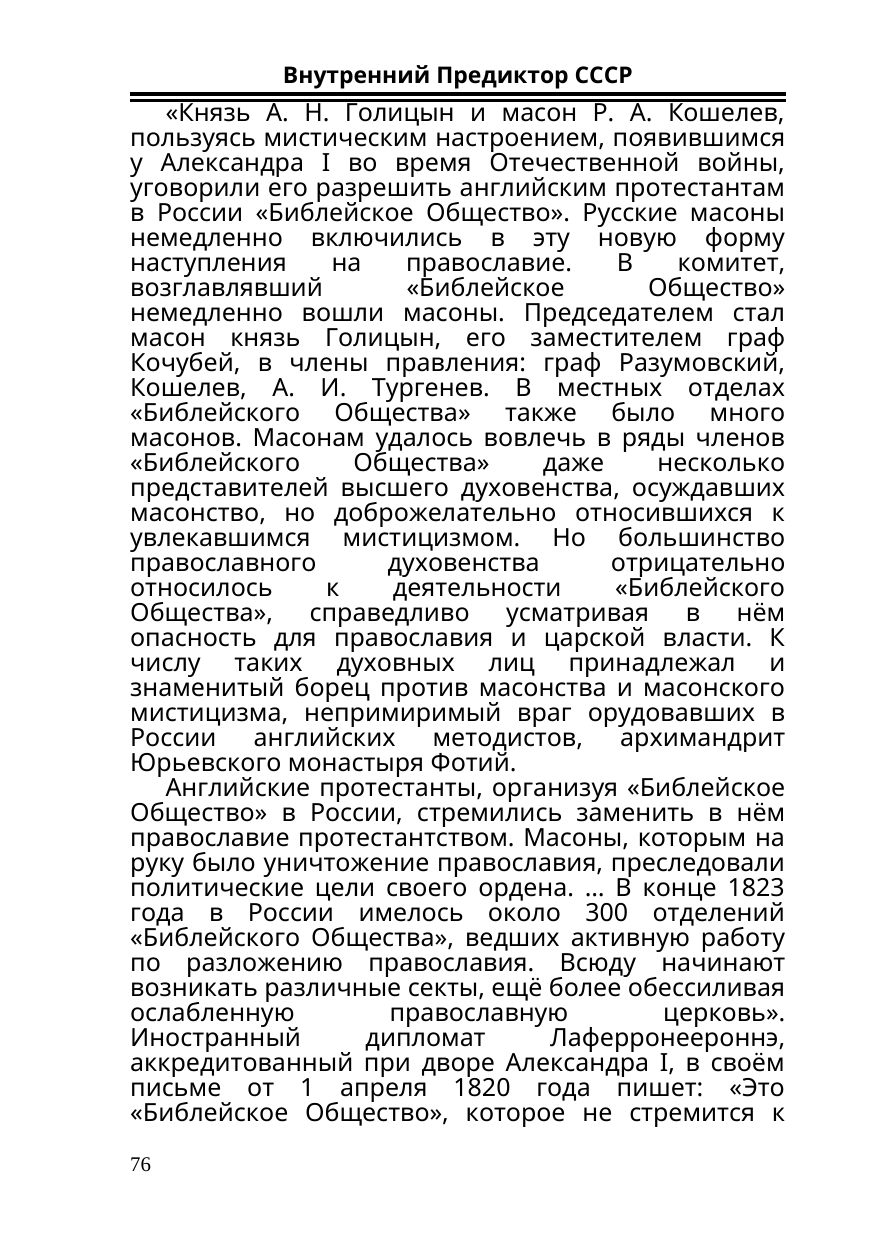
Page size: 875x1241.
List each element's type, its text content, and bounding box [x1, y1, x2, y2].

text Английские протестанты, организуя «Библейское Общество» в России, стремились заменить в нём православие протестантством. Масоны, которым на руку было уничтожение православия, преследовали политические цели своего ордена. … В конце 1823 года в России имелось около 300 отделений «Библейского Общества», ведших активную работу по разложению православия. Всюду начинают возникать различные секты, ещё более обессиливая ослабленную православную церковь». Иностранный дипломат Лаферронеероннэ, аккредитованный при дворе Александра I, в своём письме от 1 апреля 1820 года пишет: «Это «Библейское Общество», которое не стремится к [130, 777, 786, 1127]
text «Князь А. Н. Голицын и масон Р. А. Кошелев, пользуясь мистическим настроением, появившимся у Александра I во время Отечественной войны, уговорили его разрешить английским протестантам в России «Библейское Общество». Русские масоны немедленно включились в эту новую форму наступления на православие. В комитет, возглавлявший «Библейское Общество» немедленно вошли масоны. Председателем стал масон князь Голицын, его заместителем граф Кочубей, в члены правления: граф Разумовский, Кошелев, А. И. Тургенев. В местных отделах «Библейского Общества» также было много масонов. Масонам удалось вовлечь в ряды членов «Библейского Общества» даже несколько представителей высшего духовенства, осуждавших масонство, но доброжелательно относившихся к увлекавшимся мистицизмом. Но большинство православного духовенства отрицательно относилось к деятельности «Библейского Общества», справедливо усматривая в нём опасность для православия и царской власти. К числу таких духовных лиц принадлежал и знаменитый борец против масонства и масонского мистицизма, непримиримый враг орудовавших в России английских методистов, архимандрит Юрьевского монастыря Фотий. [130, 102, 786, 777]
